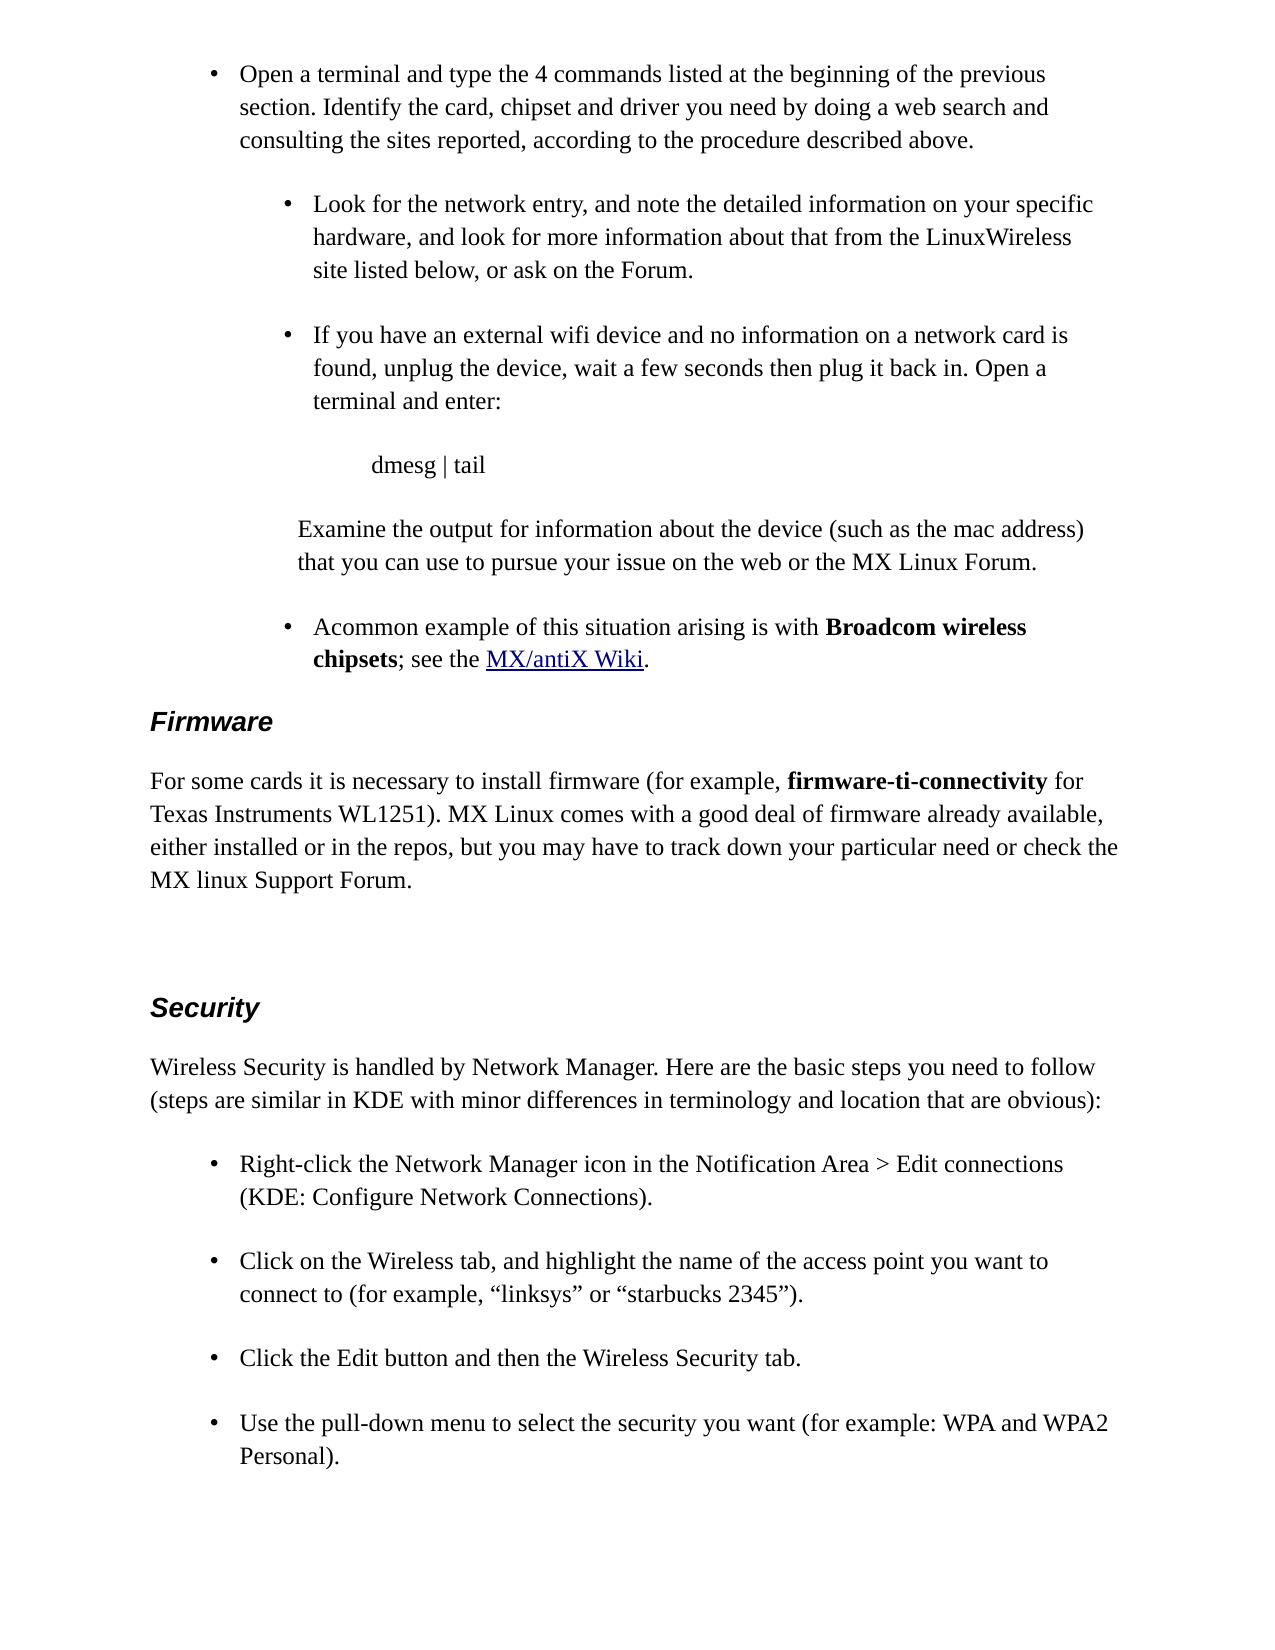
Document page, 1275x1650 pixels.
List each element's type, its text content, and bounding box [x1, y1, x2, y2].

list Use the pull-down menu to select the security you want (for example: WPA and WPA2 Personal). [210, 1408, 1109, 1469]
list Look for the network entry, and note the detailed information on your specific hardware, and look for more information about that from the LinuxWireless site listed below, or ask on the Forum. [283, 189, 1109, 284]
text Wireless Security is handled by Network Manager. Here are the basic steps you need to follow (steps are similar in KDE with minor differences in terminology and location that are obvious): [150, 1052, 1125, 1113]
list Open a terminal and type the 4 commands listed at the beginning of the previous section. Identify the card, chipset and driver you need by doing a web search and consulting the sites reported, according to the procedure described above. [210, 59, 1109, 154]
text For some cards it is necessary to install firmware (for example, firmware-ti-connectivity for Texas Instruments WL1251). MX Linux comes with a good deal of firmware already available, either installed or in the repos, but you may have to track down your particular need or check the MX linux Support Forum. [150, 766, 1125, 893]
subtitle Security [150, 992, 1125, 1023]
list Acommon example of this situation arising is with Broadcom wireless chipsets; see the MX/antiX Wiki. [283, 612, 1109, 673]
list Examine the output for information about the device (such as the mac address) that you can use to pursue your issue on the web or the MX Linux Forum. [268, 514, 1125, 576]
list dmesg | tail [341, 450, 1125, 479]
list Right-click the Network Manager icon in the Notification Area > Edit connections (KDE: Configure Network Connections). [210, 1149, 1109, 1211]
list Click the Edit button and then the Wireless Security tab. [210, 1343, 1109, 1372]
subtitle Firmware [150, 706, 1125, 738]
list If you have an external wifi device and no information on a network card is found, unplug the device, wait a few seconds then plug it back in. Open a terminal and enter: [283, 320, 1109, 414]
list Click on the Wireless tab, and highlight the name of the access point you want to connect to (for example, “linksys” or “starbucks 2345”). [210, 1246, 1109, 1308]
